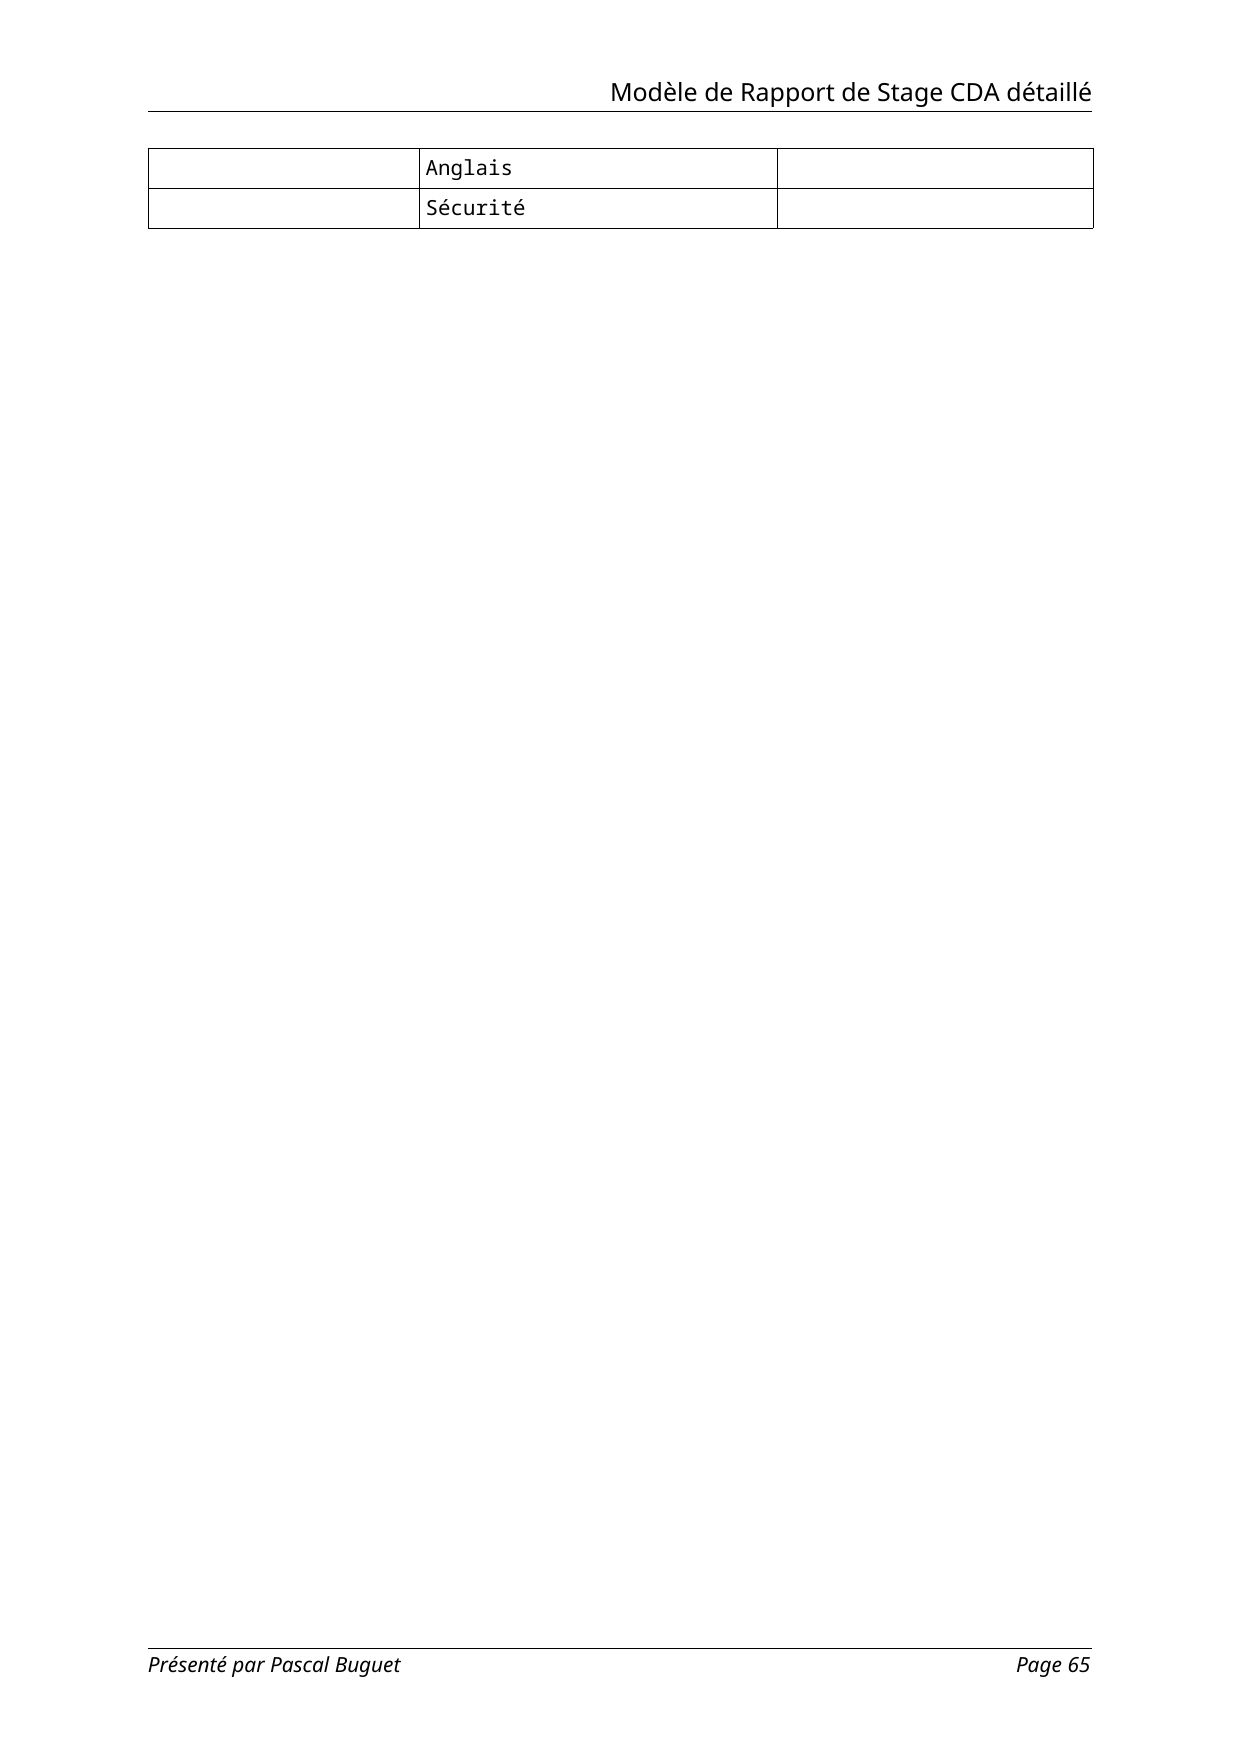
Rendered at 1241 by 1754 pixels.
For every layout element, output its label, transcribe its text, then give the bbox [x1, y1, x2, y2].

table_cell [778, 189, 1093, 228]
table_cell [778, 149, 1093, 188]
table_cell Anglais [420, 149, 777, 188]
table_cell Sécurité [420, 189, 777, 228]
table_cell [149, 189, 419, 228]
table_cell [149, 149, 419, 188]
